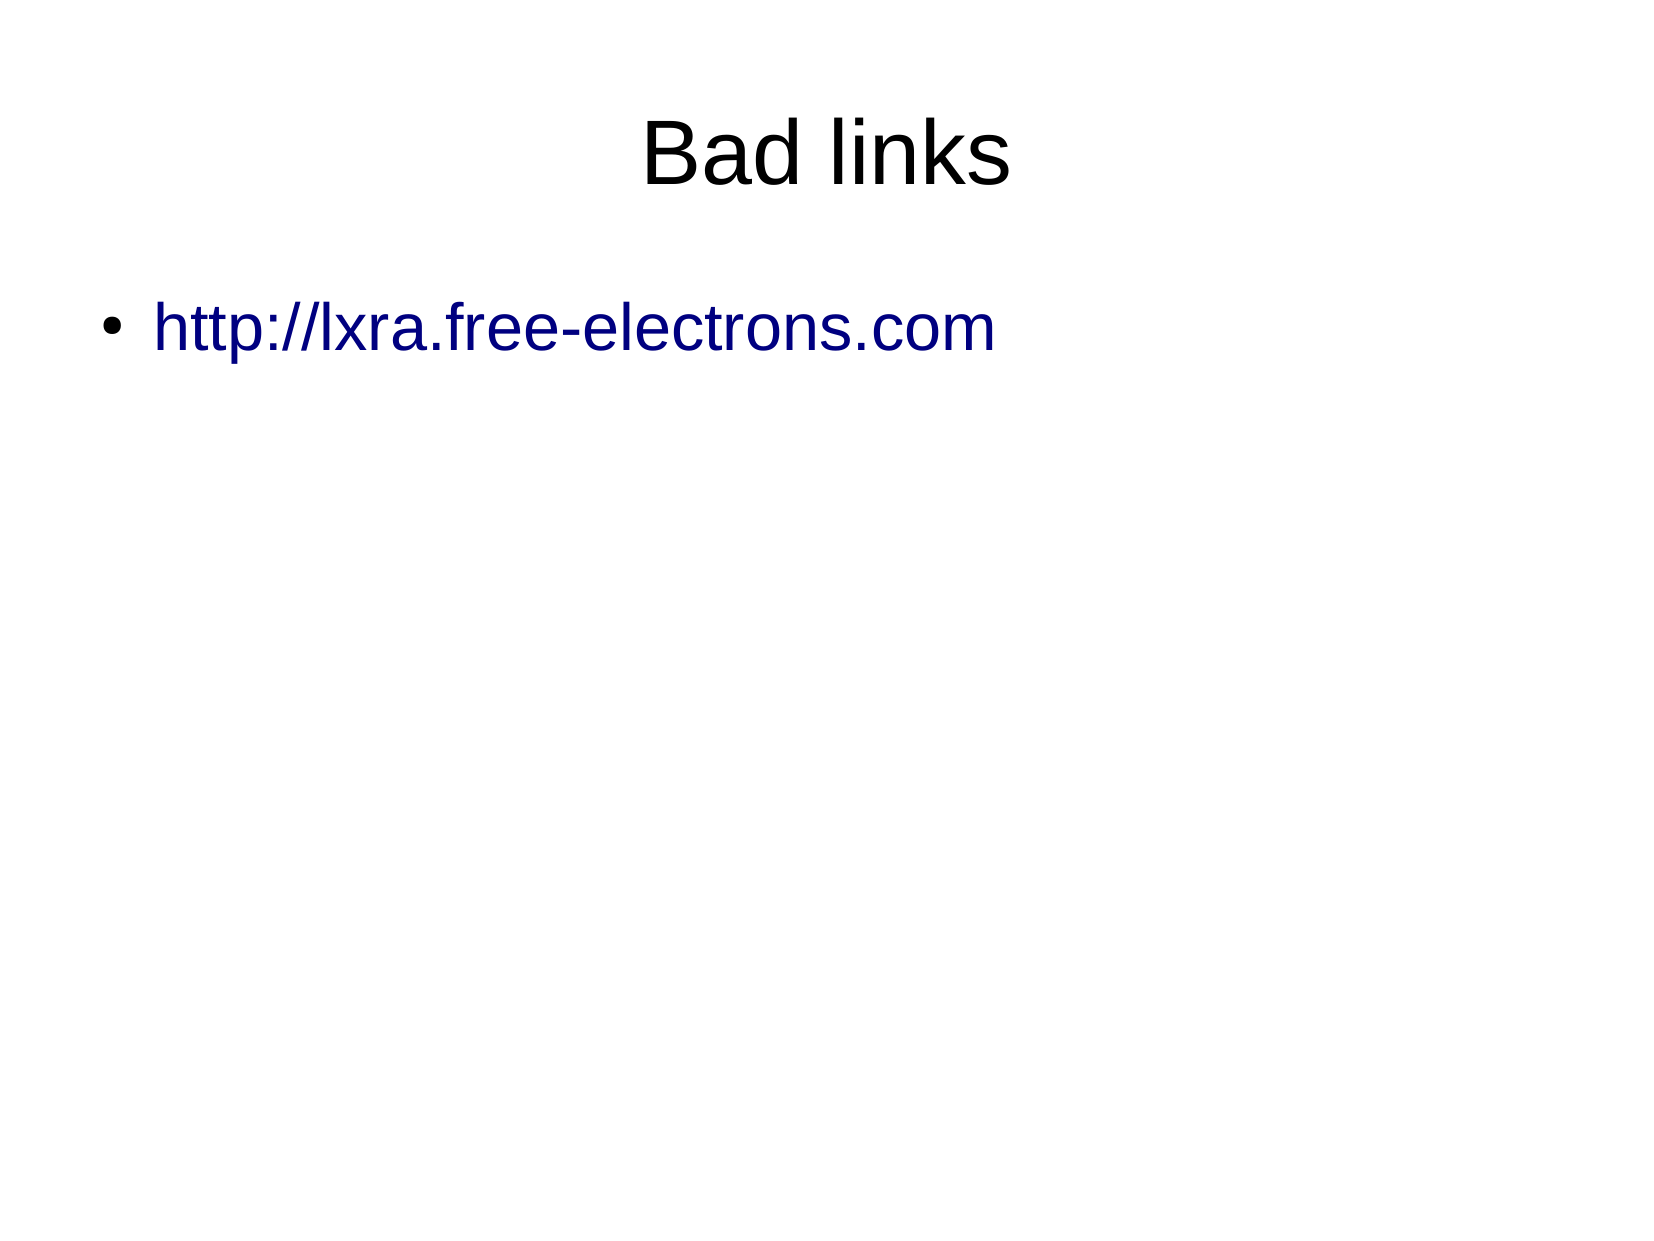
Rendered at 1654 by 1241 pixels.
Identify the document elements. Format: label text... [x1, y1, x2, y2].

title Bad links [82, 49, 1571, 257]
list http://lxra.free-electrons.com [82, 290, 1571, 1010]
